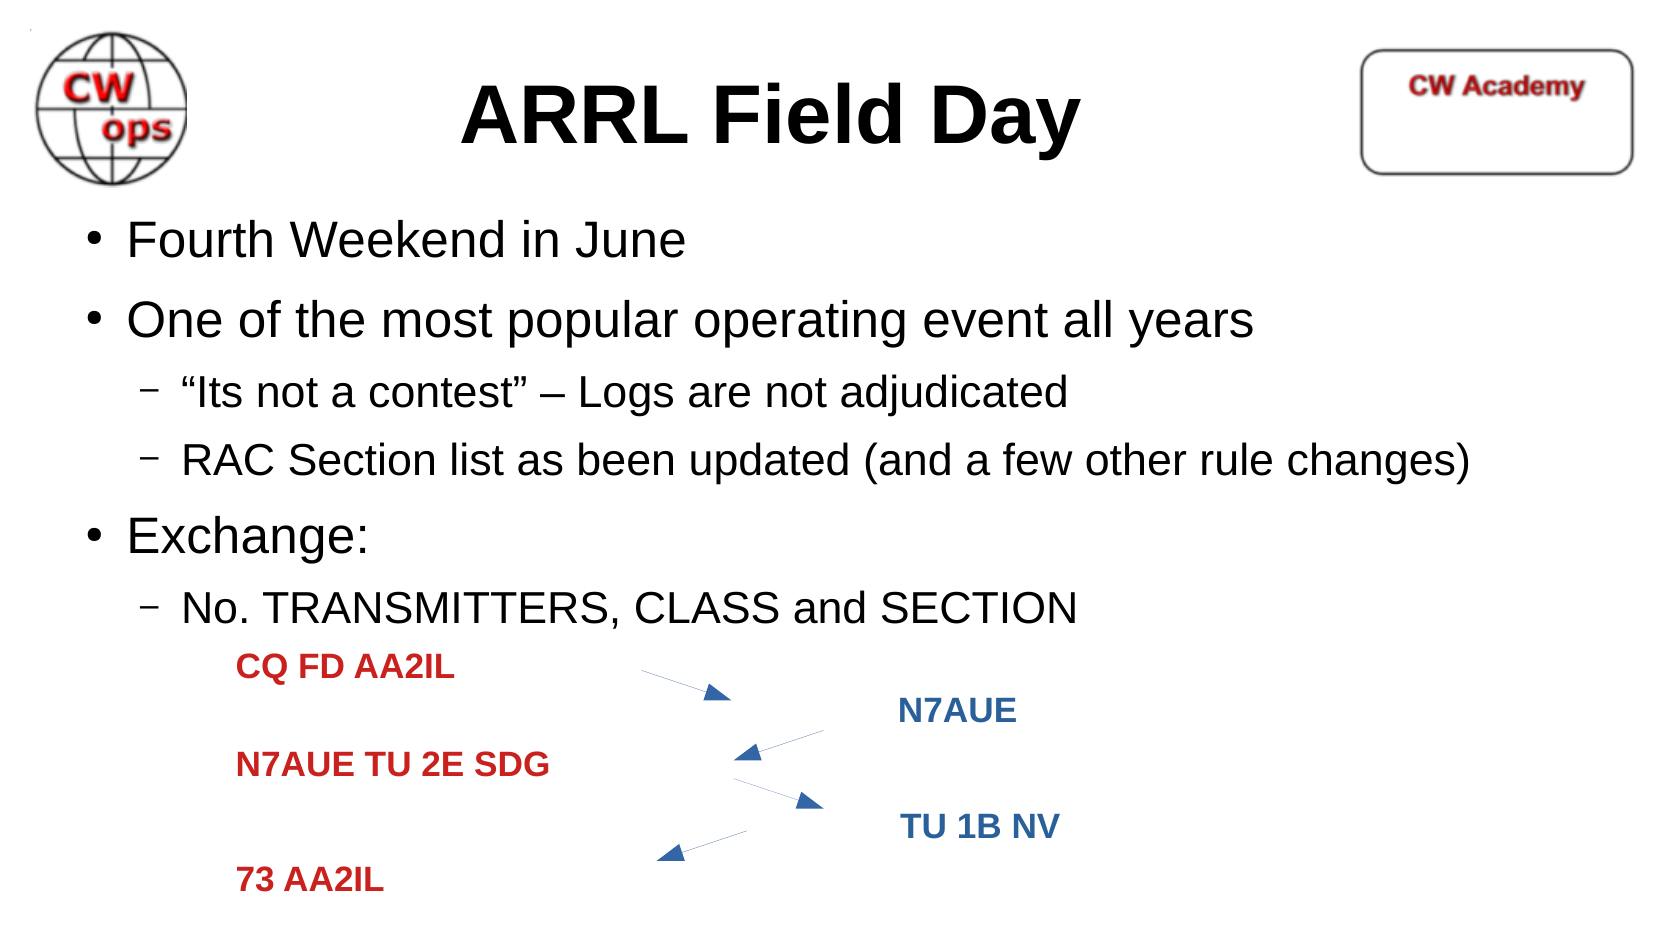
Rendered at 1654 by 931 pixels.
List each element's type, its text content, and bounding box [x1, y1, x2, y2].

picture [1516, 37, 1640, 186]
picture [30, 29, 187, 37]
title ARRL Field Day [26, 37, 1516, 193]
list Fourth Weekend in June One of the most popular operating event all years “Its not a contest” – Logs are not adjudicated RAC Section list as been updated (and a few other rule changes) Exchange: No. TRANSMITTERS, CLASS and SECTION CQ FD AA2IL N7AUE N7AUE TU 2E SDG TU 1B NV 73 AA2IL [71, 210, 1561, 901]
